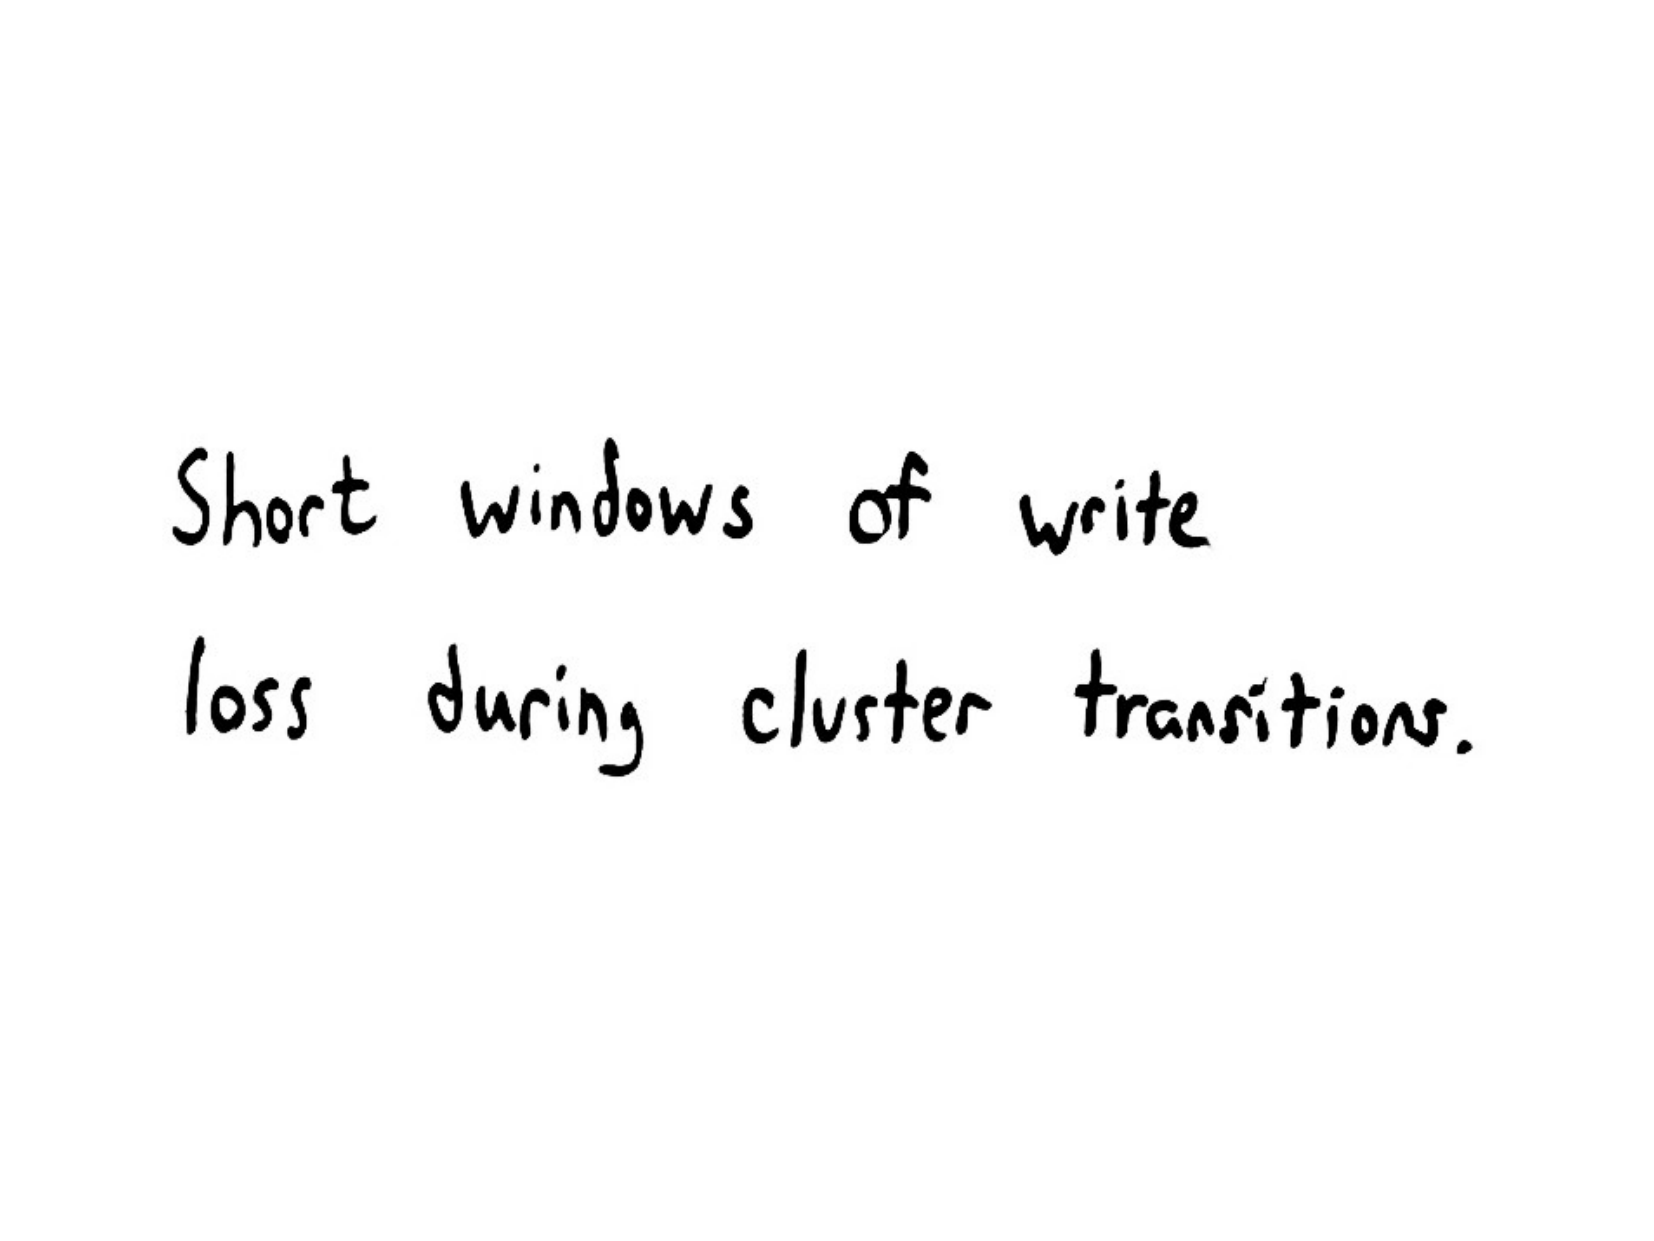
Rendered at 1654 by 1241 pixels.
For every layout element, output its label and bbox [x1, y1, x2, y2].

picture [135, 379, 1520, 856]
